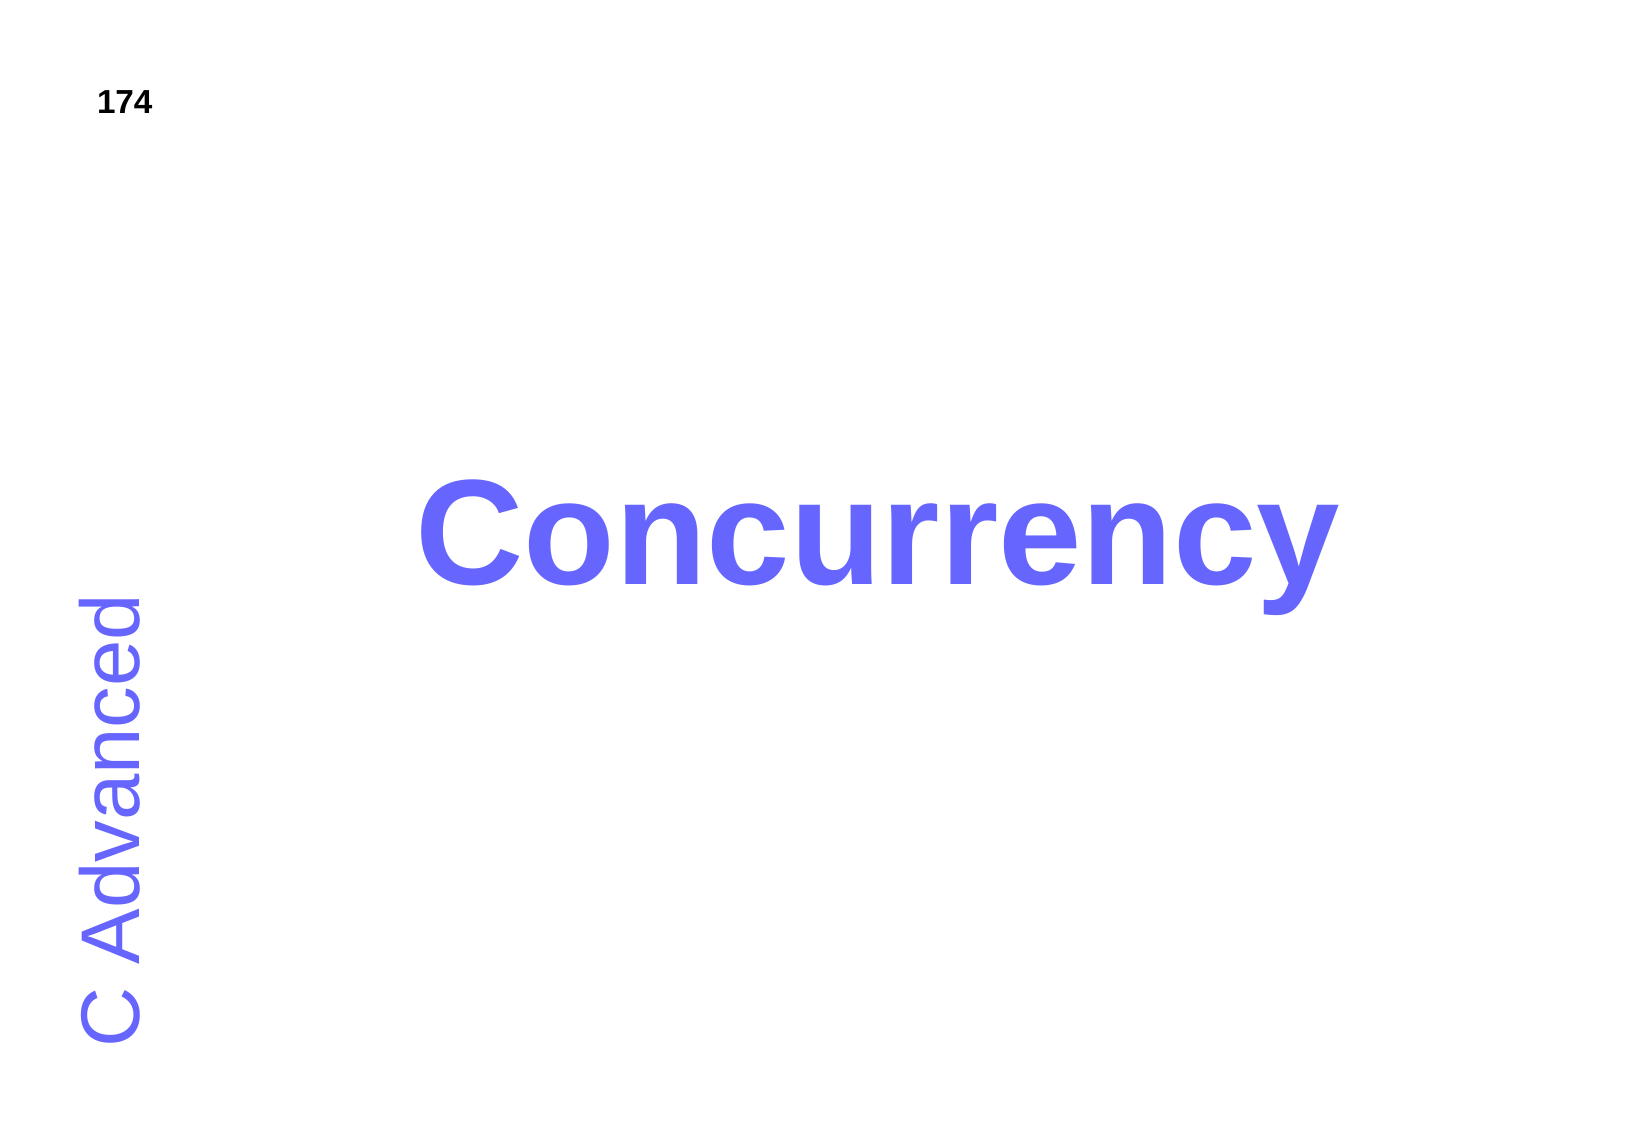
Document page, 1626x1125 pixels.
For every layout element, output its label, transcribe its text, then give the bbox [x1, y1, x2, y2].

text_box Concurrency [400, 426, 1356, 622]
title C Advanced [37, 162, 176, 1063]
